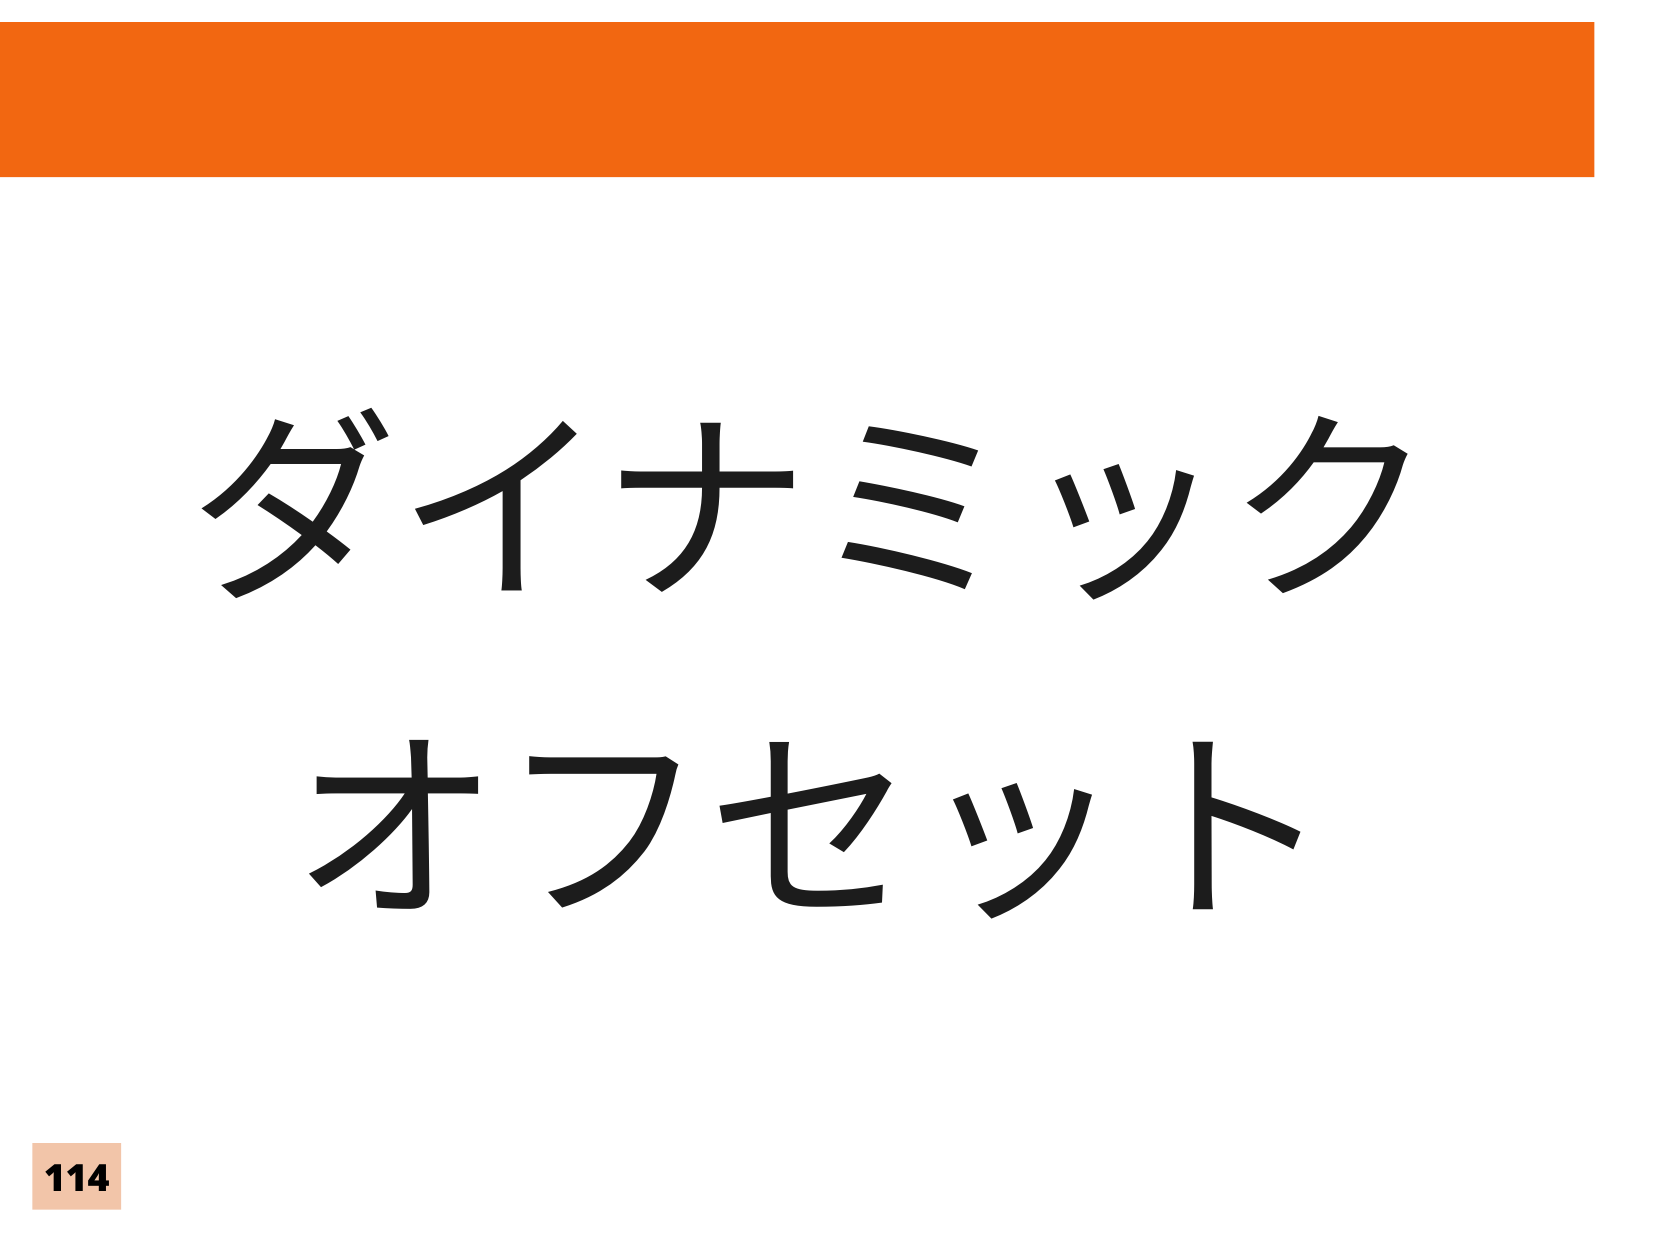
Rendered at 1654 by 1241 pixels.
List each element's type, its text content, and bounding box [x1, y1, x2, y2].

list ダイナミック オフセット [59, 201, 1565, 1105]
